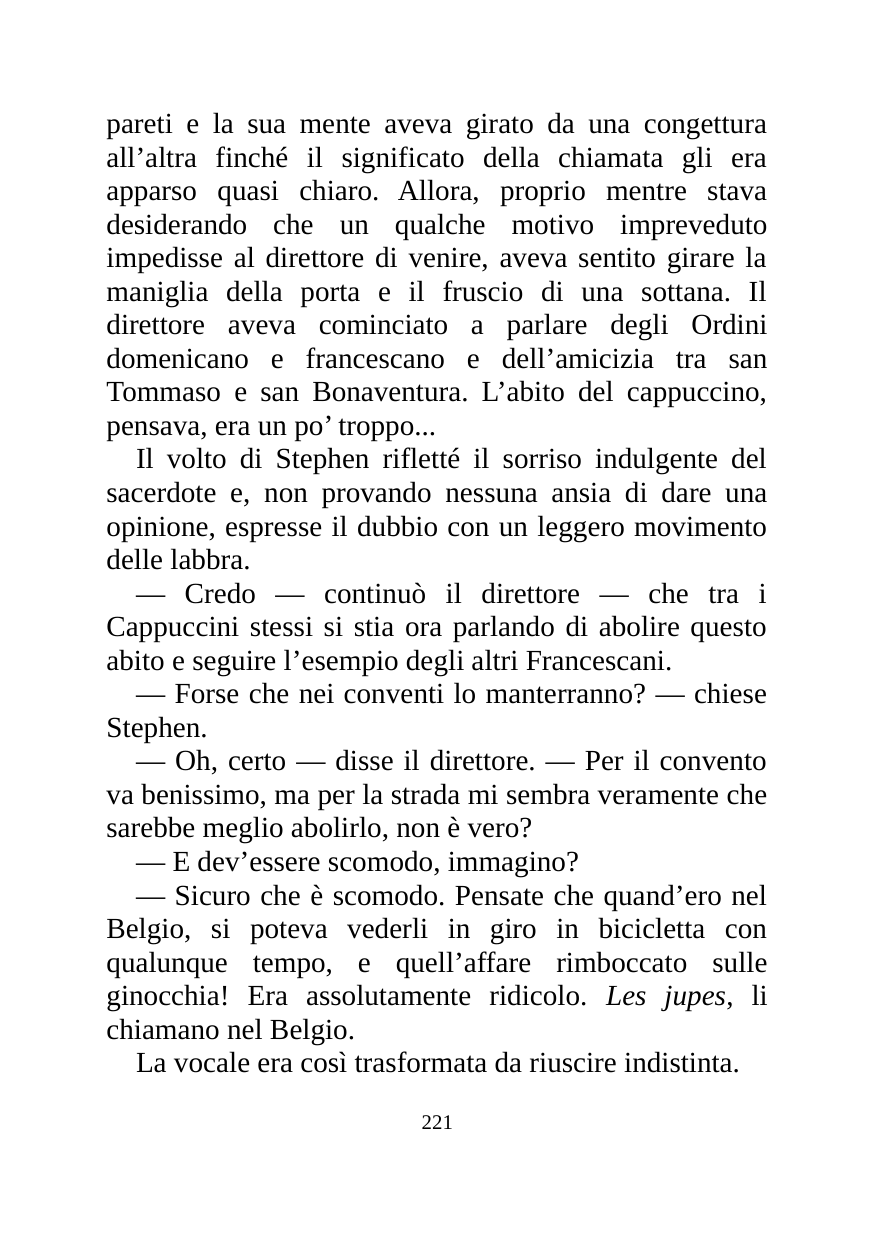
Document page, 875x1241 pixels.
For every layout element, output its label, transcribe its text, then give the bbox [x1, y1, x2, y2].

text — E dev’essere scomodo, immagino? [106, 844, 768, 878]
text — Sicuro che è scomodo. Pensate che quand’ero nel Belgio, si poteva vederli in giro in bicicletta con qualunque tempo, e quell’affare rimboccato sulle ginocchia! Era assolutamente ridicolo. Les jupes, li chiamano nel Belgio. [106, 878, 768, 1045]
text — Credo — continuò il direttore — che tra i Cappuccini stessi si stia ora parlando di abolire questo abito e seguire l’esempio degli altri Francescani. [106, 576, 768, 676]
text La vocale era così trasformata da riuscire indistinta. [106, 1045, 768, 1079]
text Il volto di Stephen rifletté il sorriso indulgente del sacerdote e, non provando nessuna ansia di dare una opinione, espresse il dubbio con un leggero movimento delle labbra. [106, 442, 768, 576]
text — Oh, certo — disse il direttore. — Per il convento va benissimo, ma per la strada mi sembra veramente che sarebbe meglio abolirlo, non è vero? [106, 743, 768, 844]
text — Forse che nei conventi lo manterranno? — chiese Stephen. [106, 676, 768, 743]
text pareti e la sua mente aveva girato da una congettura all’altra finché il significato della chiamata gli era apparso quasi chiaro. Allora, proprio mentre stava desiderando che un qualche motivo impreveduto impedisse al direttore di venire, aveva sentito girare la maniglia della porta e il fruscio di una sottana. Il direttore aveva cominciato a parlare degli Ordini domenicano e francescano e dell’amicizia tra san Tommaso e san Bonaventura. L’abito del cappuccino, pensava, era un po’ troppo... [106, 106, 768, 442]
